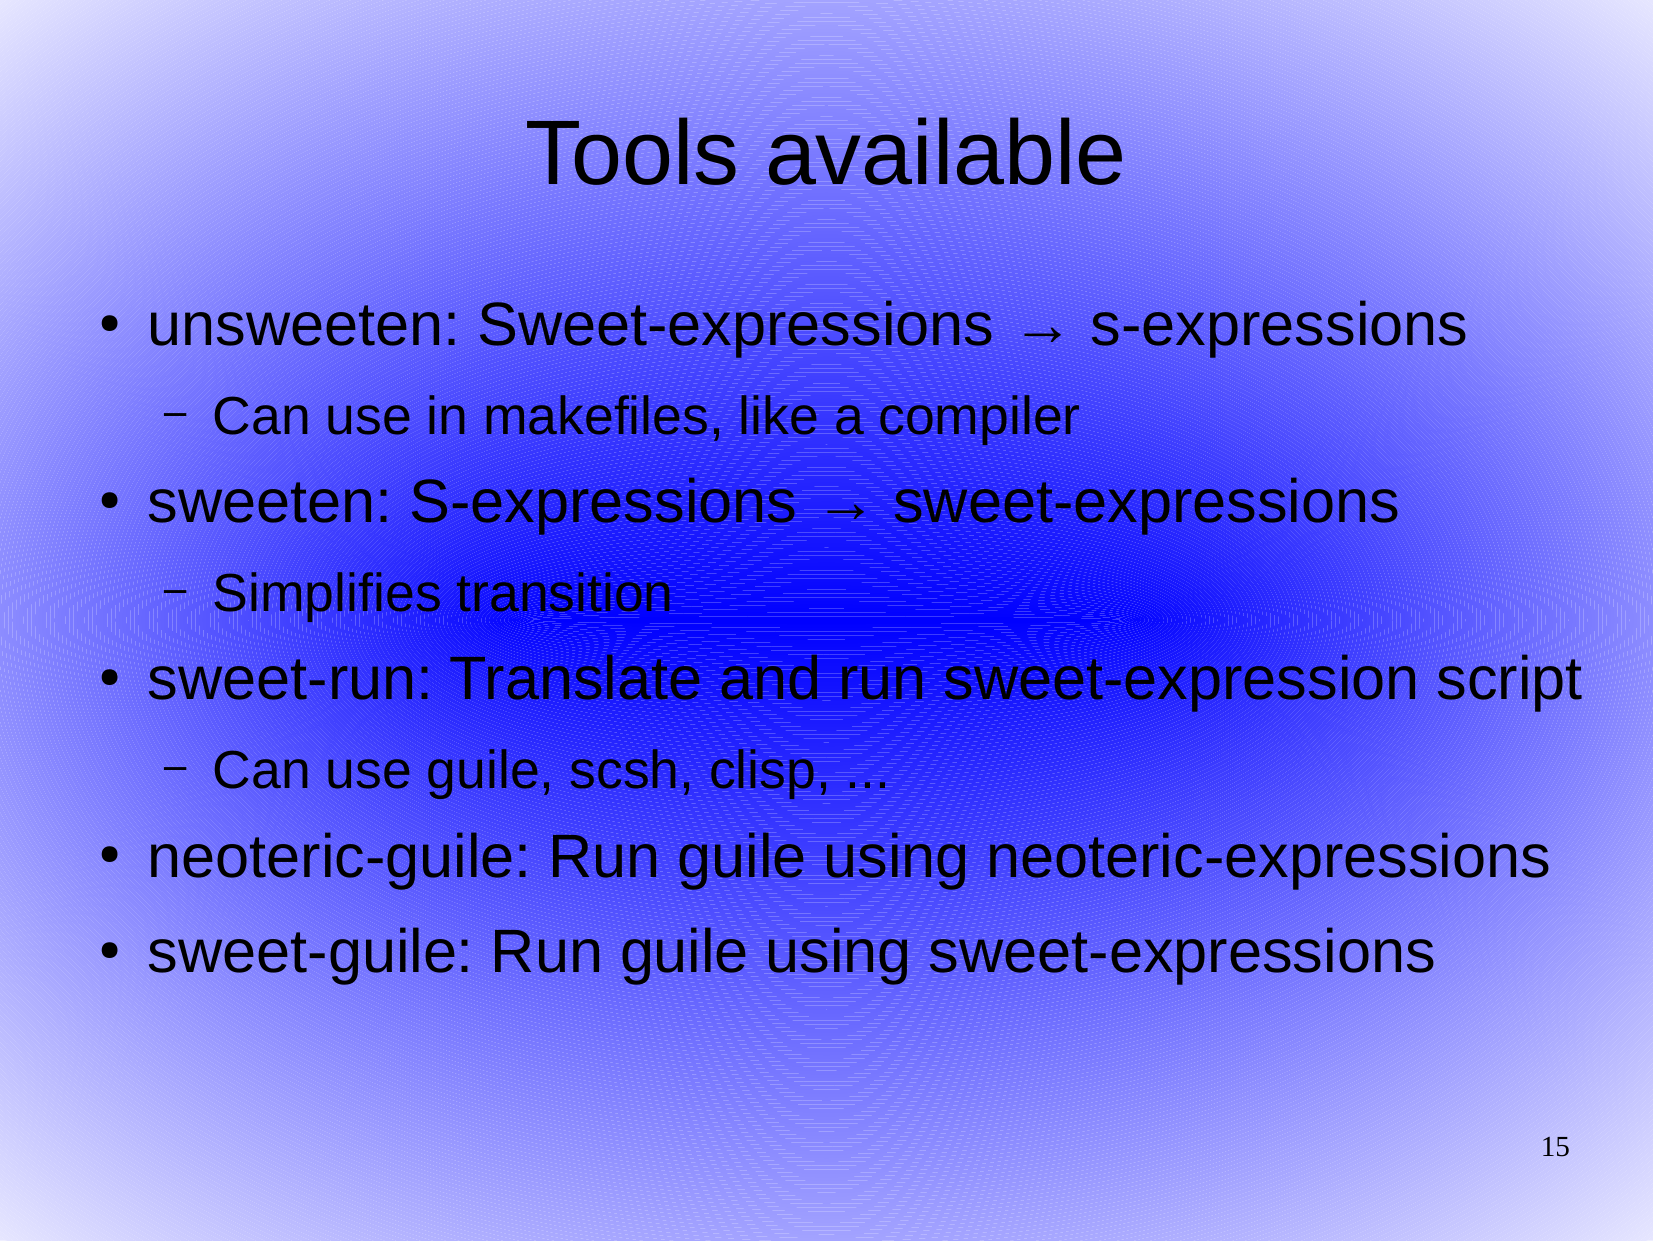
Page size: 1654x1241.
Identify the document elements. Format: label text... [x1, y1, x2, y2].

list unsweeten: Sweet-expressions → s-expressions Can use in makefiles, like a compiler sweeten: S-expressions → sweet-expressions Simplifies transition sweet-run: Translate and run sweet-expression script Can use guile, scsh, clisp, ... neoteric-guile: Run guile using neoteric-expressions sweet-guile: Run guile using sweet-expressions [82, 290, 1591, 1111]
title Tools available [82, 49, 1571, 257]
